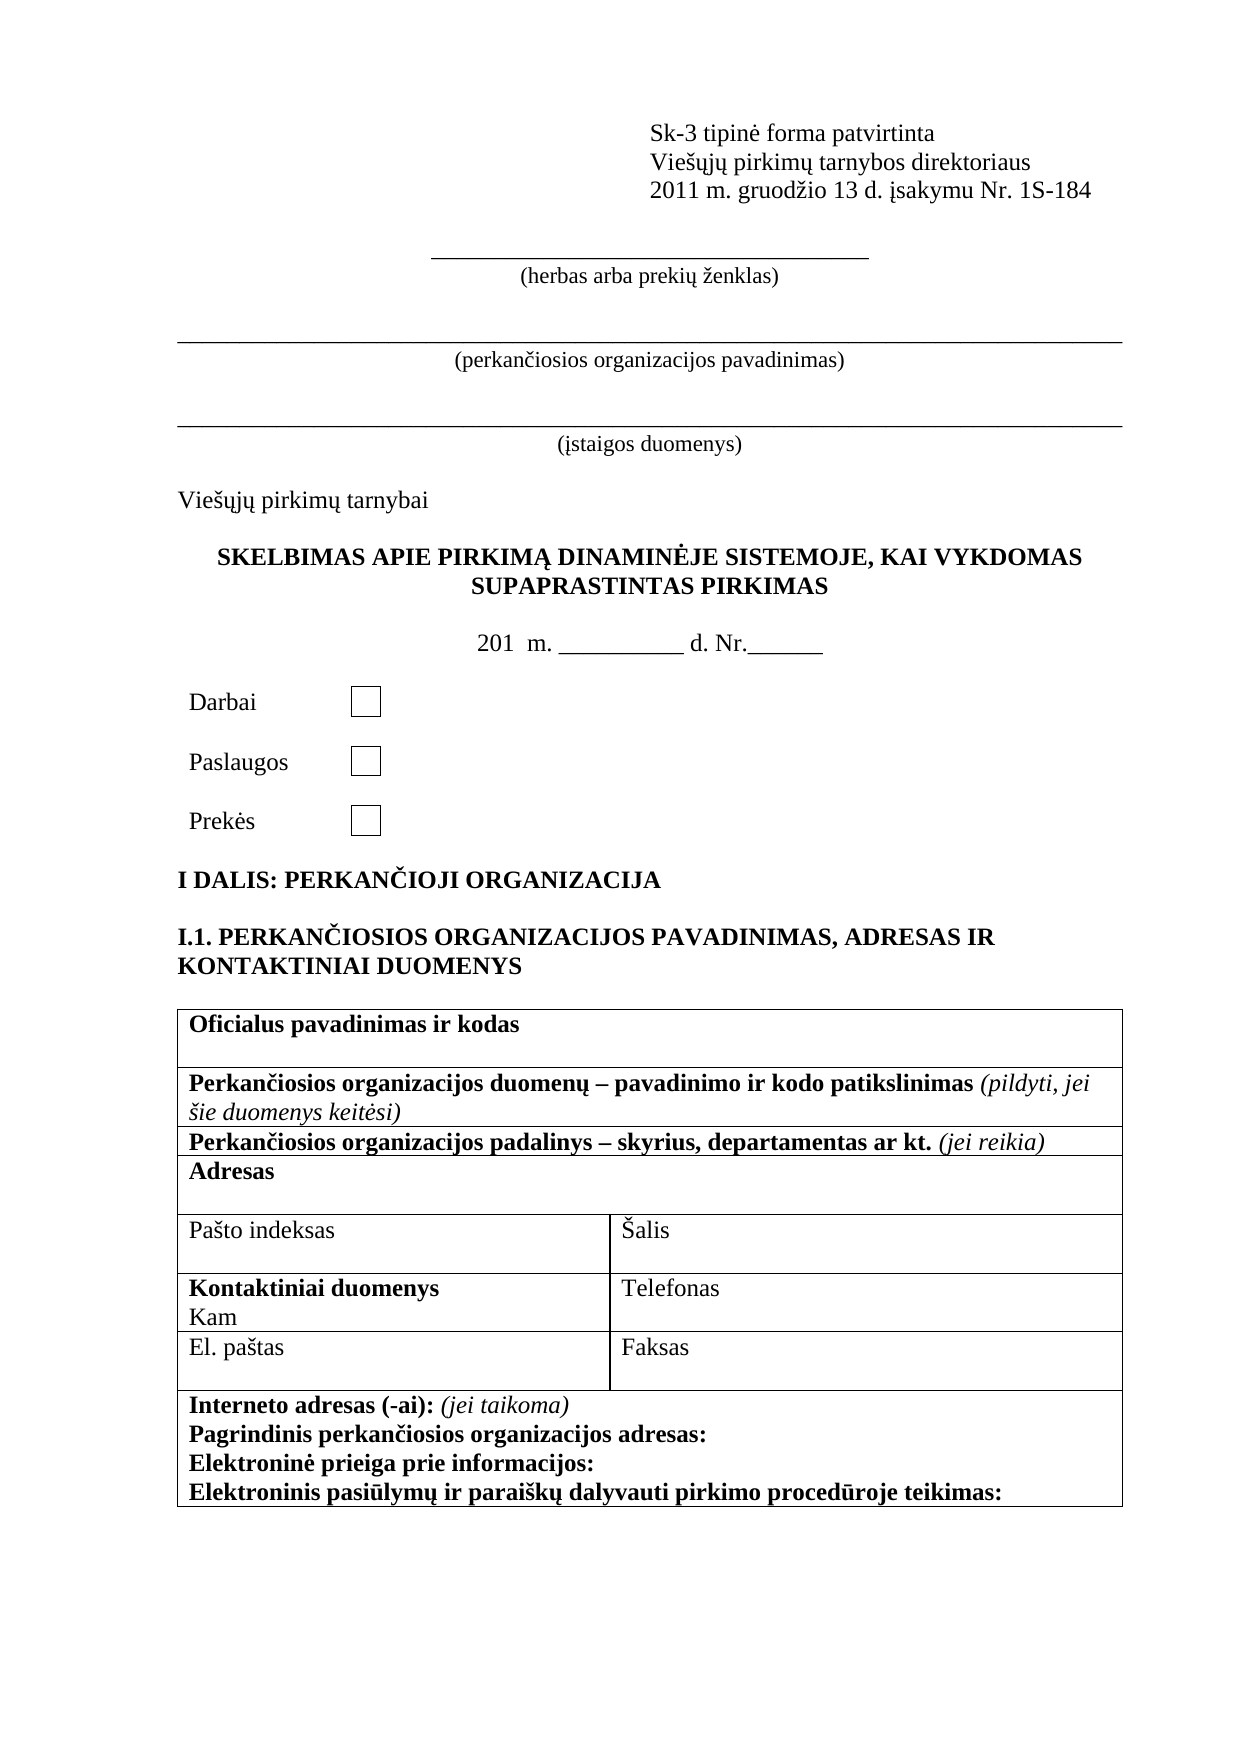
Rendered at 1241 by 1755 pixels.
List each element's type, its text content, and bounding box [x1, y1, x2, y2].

table_cell Faksas [611, 1332, 1122, 1389]
table_cell Šalis [611, 1215, 1122, 1272]
table_cell Prekės [177, 805, 351, 835]
table_cell [381, 775, 1122, 805]
table_cell Adresas [178, 1156, 1122, 1214]
table_cell [177, 775, 352, 805]
table_cell [352, 806, 380, 835]
text I.1. PERKANČIOSIOS ORGANIZACIJOS PAVADINIMAS, ADRESAS IR KONTAKTINIAI DUOMENYS [177, 922, 1122, 980]
text 201 m. __________ d. Nr.______ [177, 628, 1122, 657]
table_cell Pašto indeksas [178, 1215, 609, 1272]
text Viešųjų pirkimų tarnybai [177, 485, 1122, 513]
table_cell Perkančiosios organizacijos duomenų – pavadinimo ir kodo patikslinimas (pildyti, jei šie duomenys keitėsi) [178, 1068, 1122, 1126]
table_header [352, 687, 380, 716]
table_cell [381, 746, 1122, 775]
text 2011 m. gruodžio 13 d. įsakymu Nr. 1S-184 [649, 176, 1122, 204]
table_cell [177, 716, 352, 746]
text _ [177, 317, 1122, 342]
table_cell [352, 776, 381, 805]
table_cell Interneto adresas (-ai): (jei taikoma) Pagrindinis perkančiosios organizacijos adresas: Elektroninė prieiga prie informacijos: Elektroninis pasiūlymų ir paraiškų dalyvauti pirkimo procedūroje teikimas: [178, 1391, 1122, 1506]
text (perkančiosios organizacijos pavadinimas) [177, 346, 1122, 372]
text _ [177, 401, 1122, 426]
table_cell [352, 747, 380, 775]
table_cell [381, 716, 1122, 746]
table_header Oficialus pavadinimas ir kodas [178, 1010, 1122, 1067]
text SKELBIMAS APIE PIRKIMĄ DINAMINĖJE SISTEMOJE, KAI VYKDOMAS SUPAPRASTINTAS PIRKIMAS [177, 542, 1122, 600]
text I DALIS: PERKANČIOJI ORGANIZACIJA [177, 865, 1122, 893]
text Viešųjų pirkimų tarnybos direktoriaus [649, 147, 1122, 176]
table_cell [352, 717, 381, 746]
table_cell Telefonas [611, 1274, 1122, 1331]
table_cell Paslaugos [177, 746, 351, 775]
table_header [381, 686, 1122, 716]
table_cell Kontaktiniai duomenys Kam [178, 1274, 609, 1331]
text Sk-3 tipinė forma patvirtinta [649, 118, 1122, 147]
table_cell [381, 805, 1122, 835]
table_cell El. paštas [178, 1332, 609, 1389]
text (įstaigos duomenys) [177, 429, 1122, 456]
text (herbas arba prekių ženklas) [177, 262, 1122, 288]
text ___________________________________ [177, 233, 1122, 262]
table_cell Perkančiosios organizacijos padalinys – skyrius, departamentas ar kt. (jei reikia) [178, 1127, 1122, 1155]
table_header Darbai [177, 686, 351, 716]
